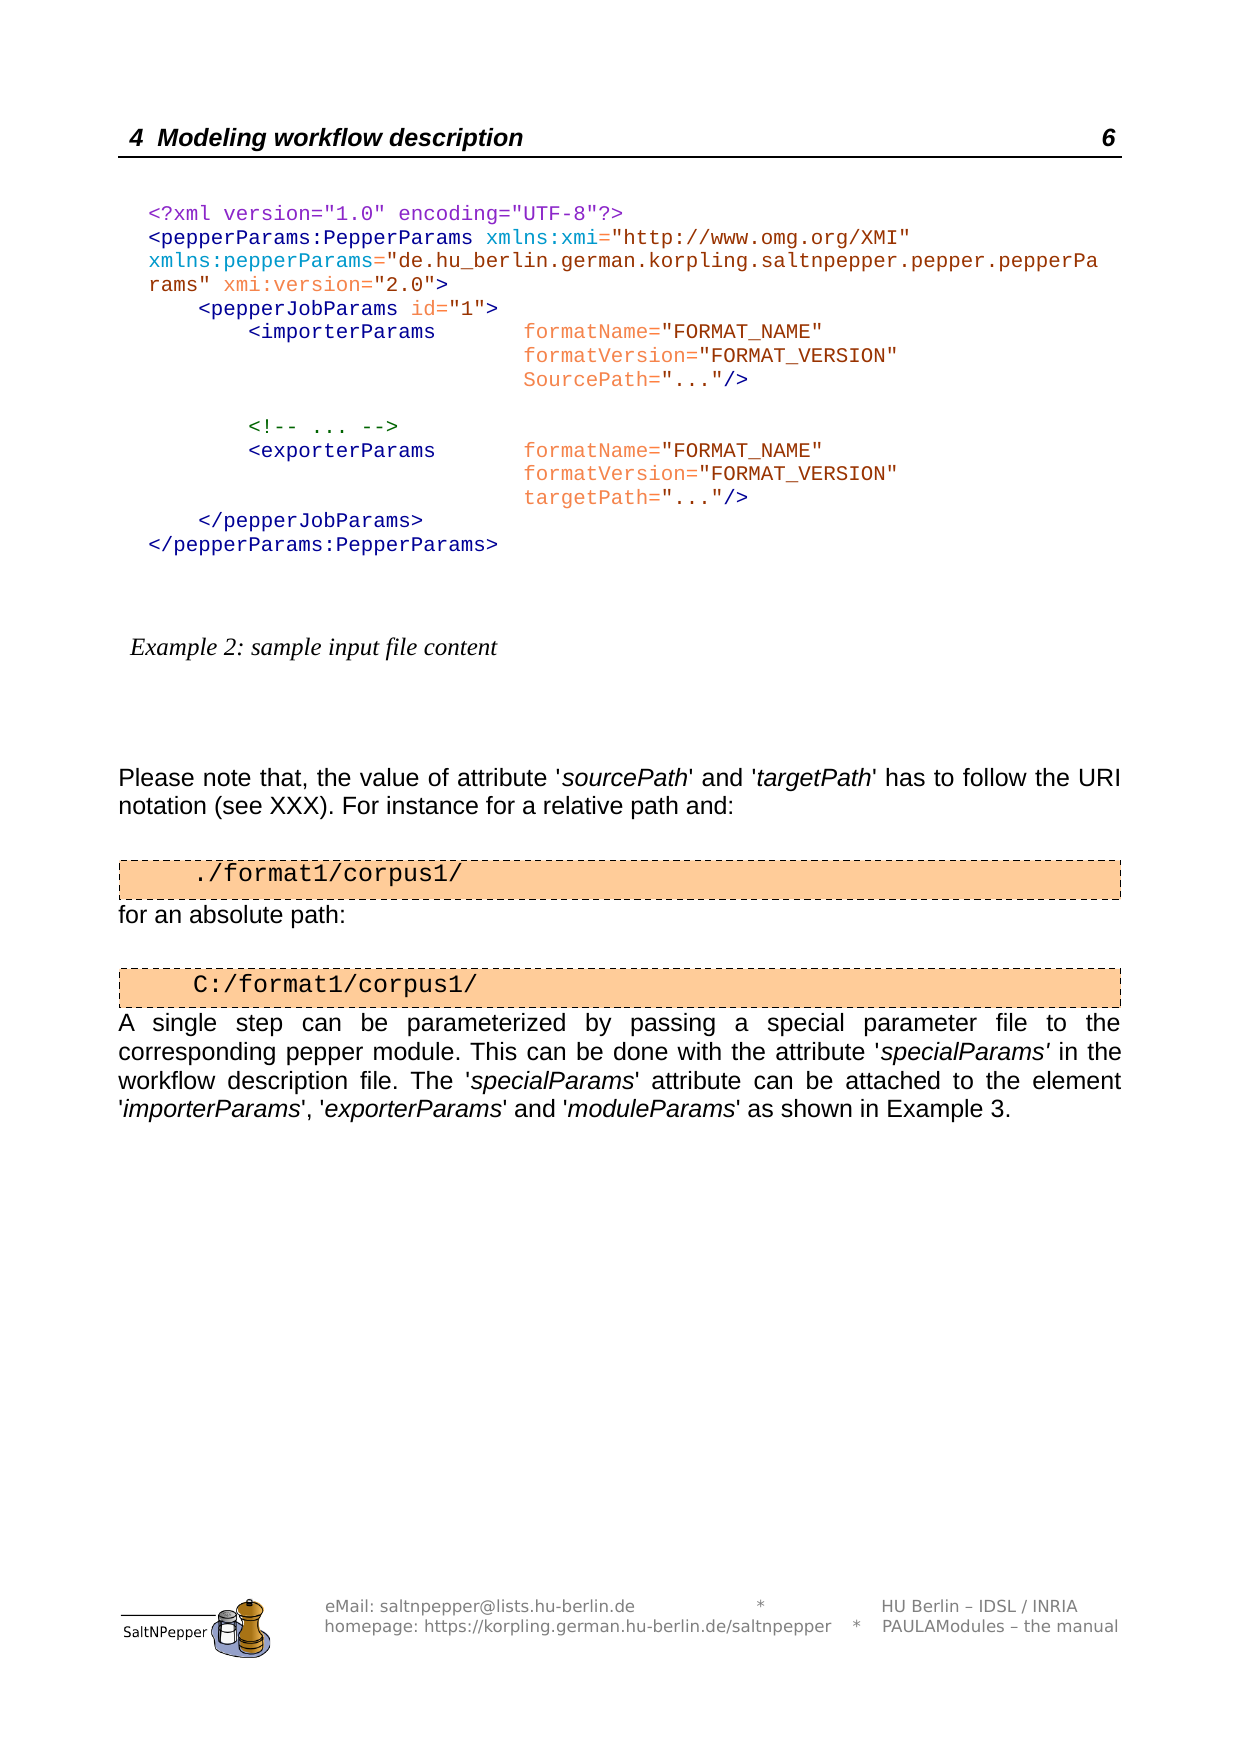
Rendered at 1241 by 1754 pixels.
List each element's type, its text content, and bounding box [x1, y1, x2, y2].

text for an absolute path: [118, 832, 1122, 928]
picture [120, 1598, 270, 1658]
text Example 2: sample input file content [130, 632, 1108, 661]
text Please note that, the value of attribute 'sourcePath' and 'targetPath' has to follow the URI notation (see XXX). For instance for a relative path and: [118, 762, 1122, 820]
text A single step can be parameterized by passing a special parameter file to the corresponding pepper module. This can be done with the attribute 'specialParams' in the workflow description file. The 'specialParams' attribute can be attached to the element 'importerParams', 'exporterParams' and 'moduleParams' as shown in Example 3. [118, 941, 1122, 1123]
